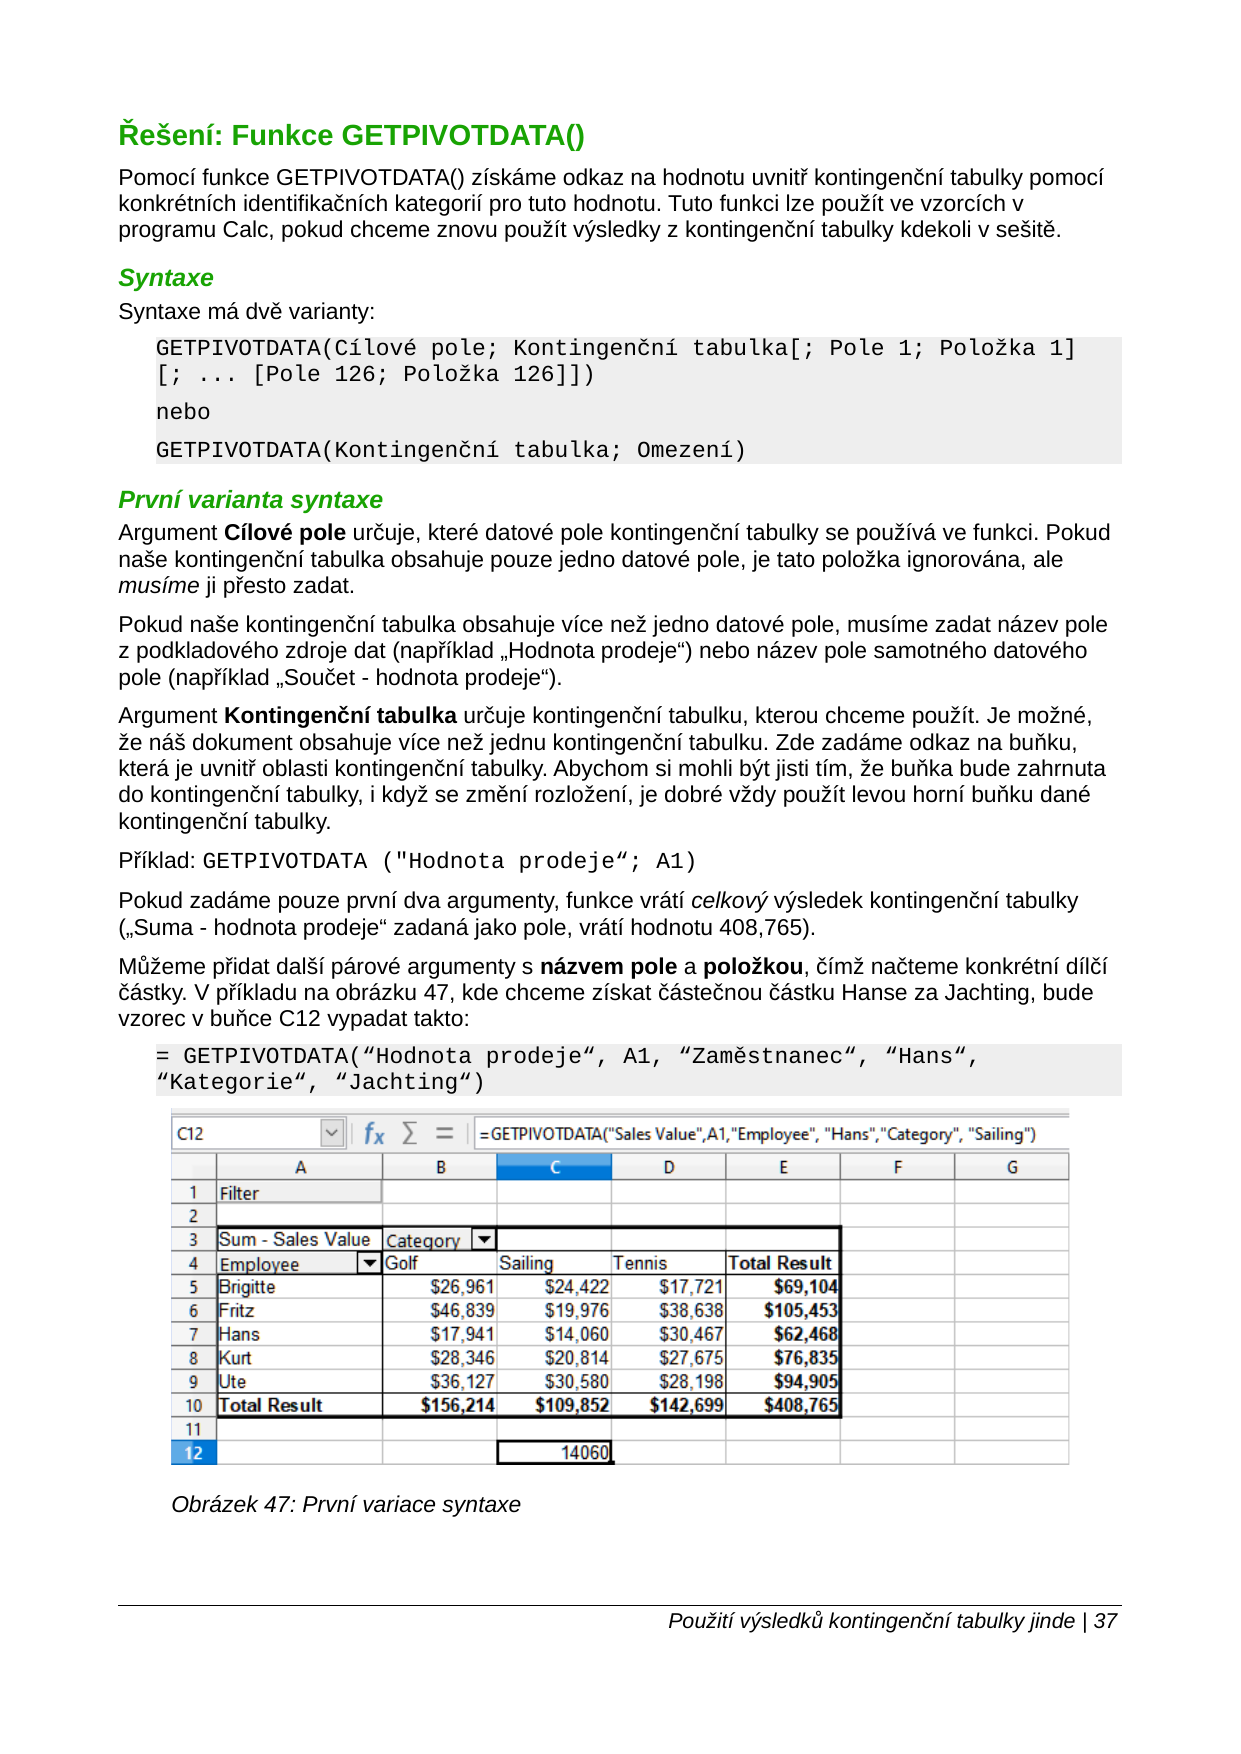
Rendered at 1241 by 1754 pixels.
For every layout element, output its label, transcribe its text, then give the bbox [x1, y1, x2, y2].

text Pomocí funkce GETPIVOTDATA() získáme odkaz na hodnotu uvnitř kontingenční tabulky pomocí konkrétních identifikačních kategorií pro tuto hodnotu. Tuto funkci lze použít ve vzorcích v programu Calc, pokud chceme znovu použít výsledky z kontingenční tabulky kdekoli v sešitě. [118, 163, 1122, 242]
text GETPIVOTDATA(Kontingenční tabulka; Omezení) [156, 438, 1122, 464]
text nebo [156, 400, 1122, 426]
subtitle První varianta syntaxe [118, 484, 1122, 513]
text Pokud naše kontingenční tabulka obsahuje více než jedno datové pole, musíme zadat název pole z podkladového zdroje dat (například „Hodnota prodeje“) nebo název pole samotného datového pole (například „Součet - hodnota prodeje“). [118, 611, 1122, 690]
picture [171, 1108, 1070, 1465]
text Příklad: GETPIVOTDATA ("Hodnota prodeje“; A1) [118, 847, 1122, 875]
text = GETPIVOTDATA(“Hodnota prodeje“, A1, “Zaměstnanec“, “Hans“, “Kategorie“, “Jachting“) [156, 1044, 1122, 1096]
text GETPIVOTDATA(Cílové pole; Kontingenční tabulka[; Pole 1; Položka 1][; ... [Pole 126; Položka 126]]) [156, 337, 1122, 388]
text Pokud zadáme pouze první dva argumenty, funkce vrátí celkový výsledek kontingenční tabulky („Suma - hodnota prodeje“ zadaná jako pole, vrátí hodnotu 408,765). [118, 887, 1122, 940]
text Můžeme přidat další párové argumenty s názvem pole a položkou, čímž načteme konkrétní dílčí částky. V příkladu na obrázku 47, kde chceme získat částečnou částku Hanse za Jachting, bude vzorec v buňce C12 vypadat takto: [118, 953, 1122, 1032]
text Obrázek 47: První variace syntaxe [171, 1465, 1069, 1517]
text Argument Cílové pole určuje, které datové pole kontingenční tabulky se používá ve funkci. Pokud naše kontingenční tabulka obsahuje pouze jedno datové pole, je tato položka ignorována, ale musíme ji přesto zadat. [118, 519, 1122, 598]
text Argument Kontingenční tabulka určuje kontingenční tabulku, kterou chceme použít. Je možné, že náš dokument obsahuje více než jednu kontingenční tabulku. Zde zadáme odkaz na buňku, která je uvnitř oblasti kontingenční tabulky. Abychom si mohli být jisti tím, že buňka bude zahrnuta do kontingenční tabulky, i když se změní rozložení, je dobré vždy použít levou horní buňku dané kontingenční tabulky. [118, 702, 1122, 834]
subtitle Řešení: Funkce GETPIVOTDATA() [118, 118, 1122, 152]
subtitle Syntaxe [118, 263, 1122, 292]
list Syntaxe má dvě varianty: [118, 298, 1122, 324]
